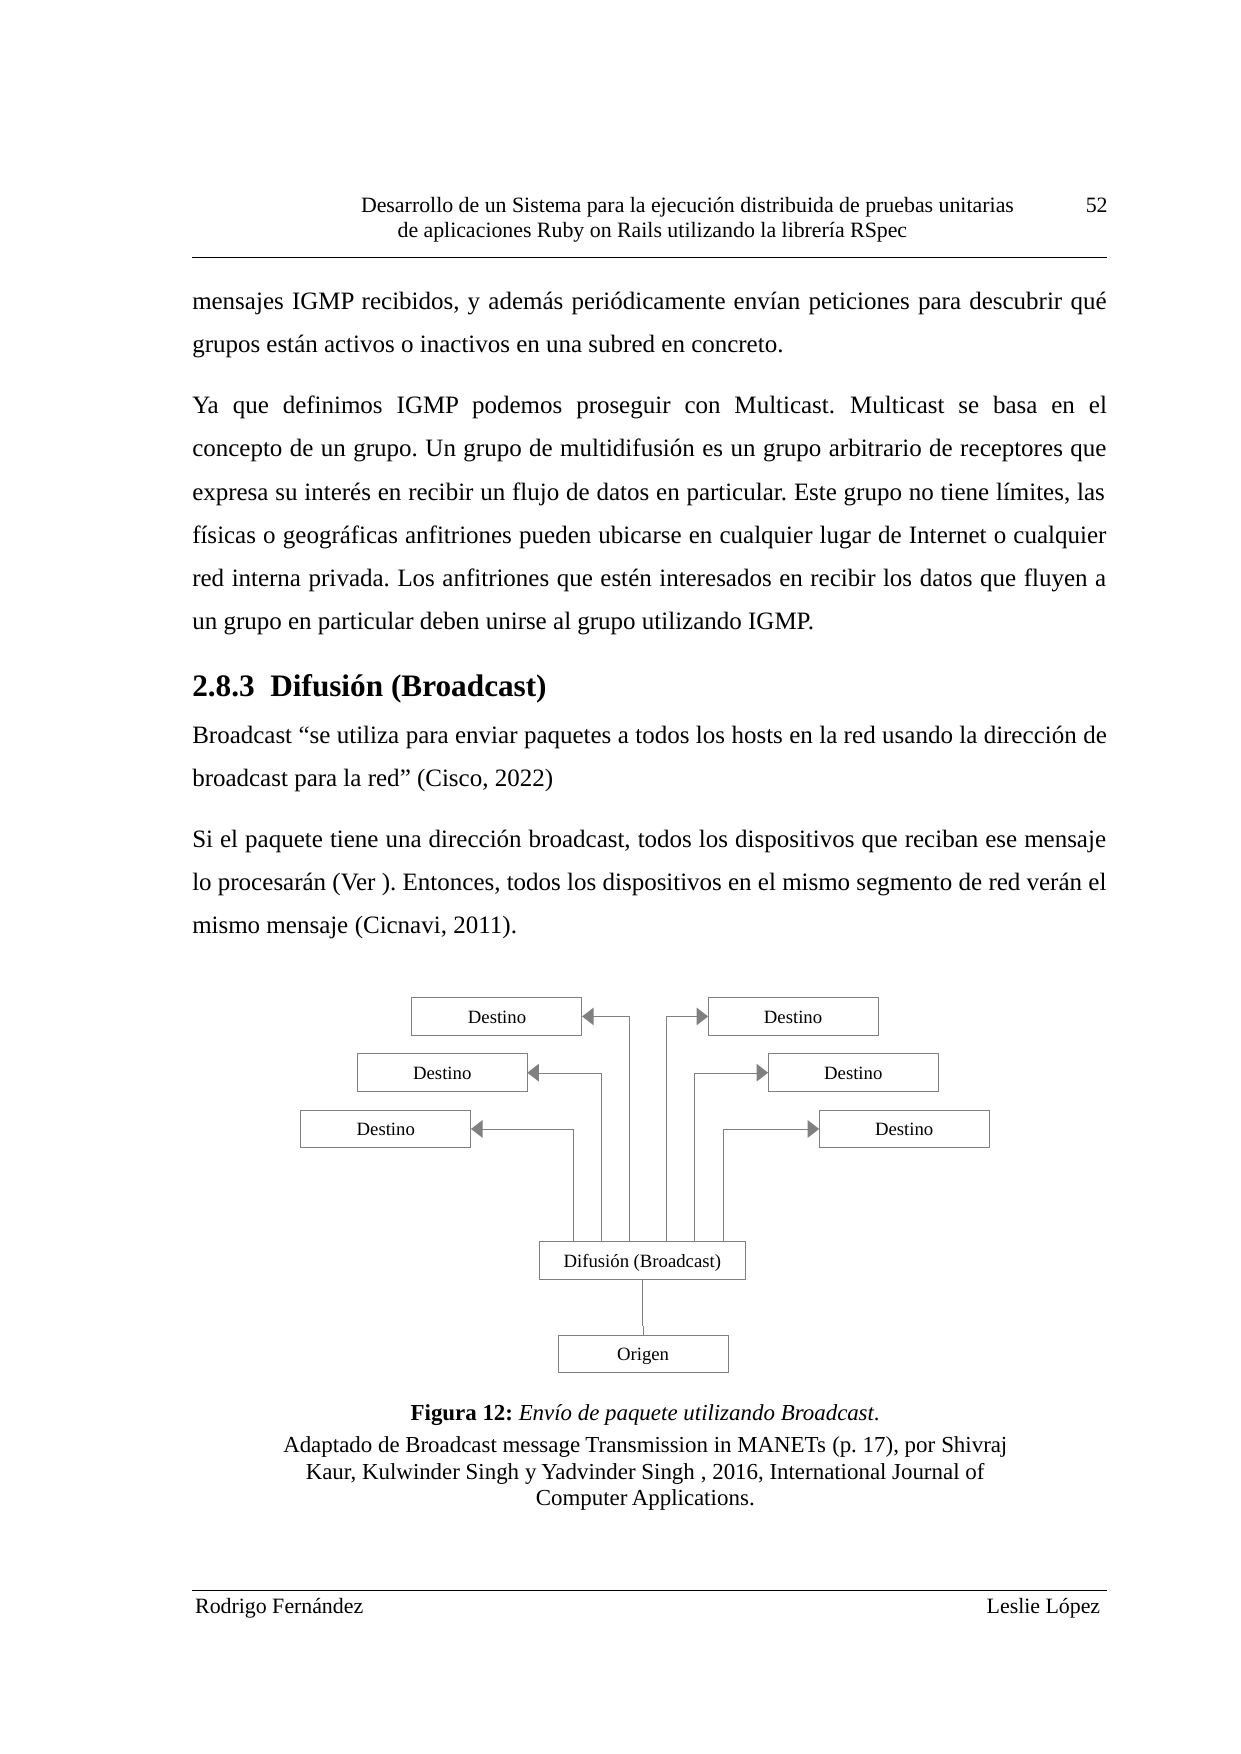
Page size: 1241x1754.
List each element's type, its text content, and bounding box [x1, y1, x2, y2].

text Ya que definimos IGMP podemos proseguir con Multicast. Multicast se basa en el concepto de un grupo. Un grupo de multidifusión es un grupo arbitrario de receptores que expresa su interés en recibir un flujo de datos en particular. Este grupo no tiene límites, las físicas o geográficas anfitriones pueden ubicarse en cualquier lugar de Internet o cualquier red interna privada. Los anfitriones que estén interesados en recibir los datos que fluyen a un grupo en particular deben unirse al grupo utilizando IGMP. [192, 390, 1107, 635]
text mensajes IGMP recibidos, y además periódicamente envían peticiones para descubrir qué grupos están activos o inactivos en una subred en concreto. [192, 286, 1107, 358]
text Adaptado de Broadcast message Transmission in MANETs (p. 17), por Shivraj Kaur, Kulwinder Singh y Yadvinder Singh , 2016, International Journal of Computer Applications. [257, 1432, 1033, 1511]
subtitle Difusión (Broadcast) [192, 667, 1107, 703]
text Figura 12: Envío de paquete utilizando Broadcast. [257, 1399, 1033, 1426]
text Broadcast “se utiliza para enviar paquetes a todos los hosts en la red usando la dirección de broadcast para la red” (Cisco, 2022)⁠ [192, 720, 1107, 792]
text Si el paquete tiene una dirección broadcast, todos los dispositivos que reciban ese mensaje lo procesarán (Ver ). Entonces, todos los dispositivos en el mismo segmento de red verán el mismo mensaje (Cicnavi, 2011)⁠. [192, 824, 1107, 939]
